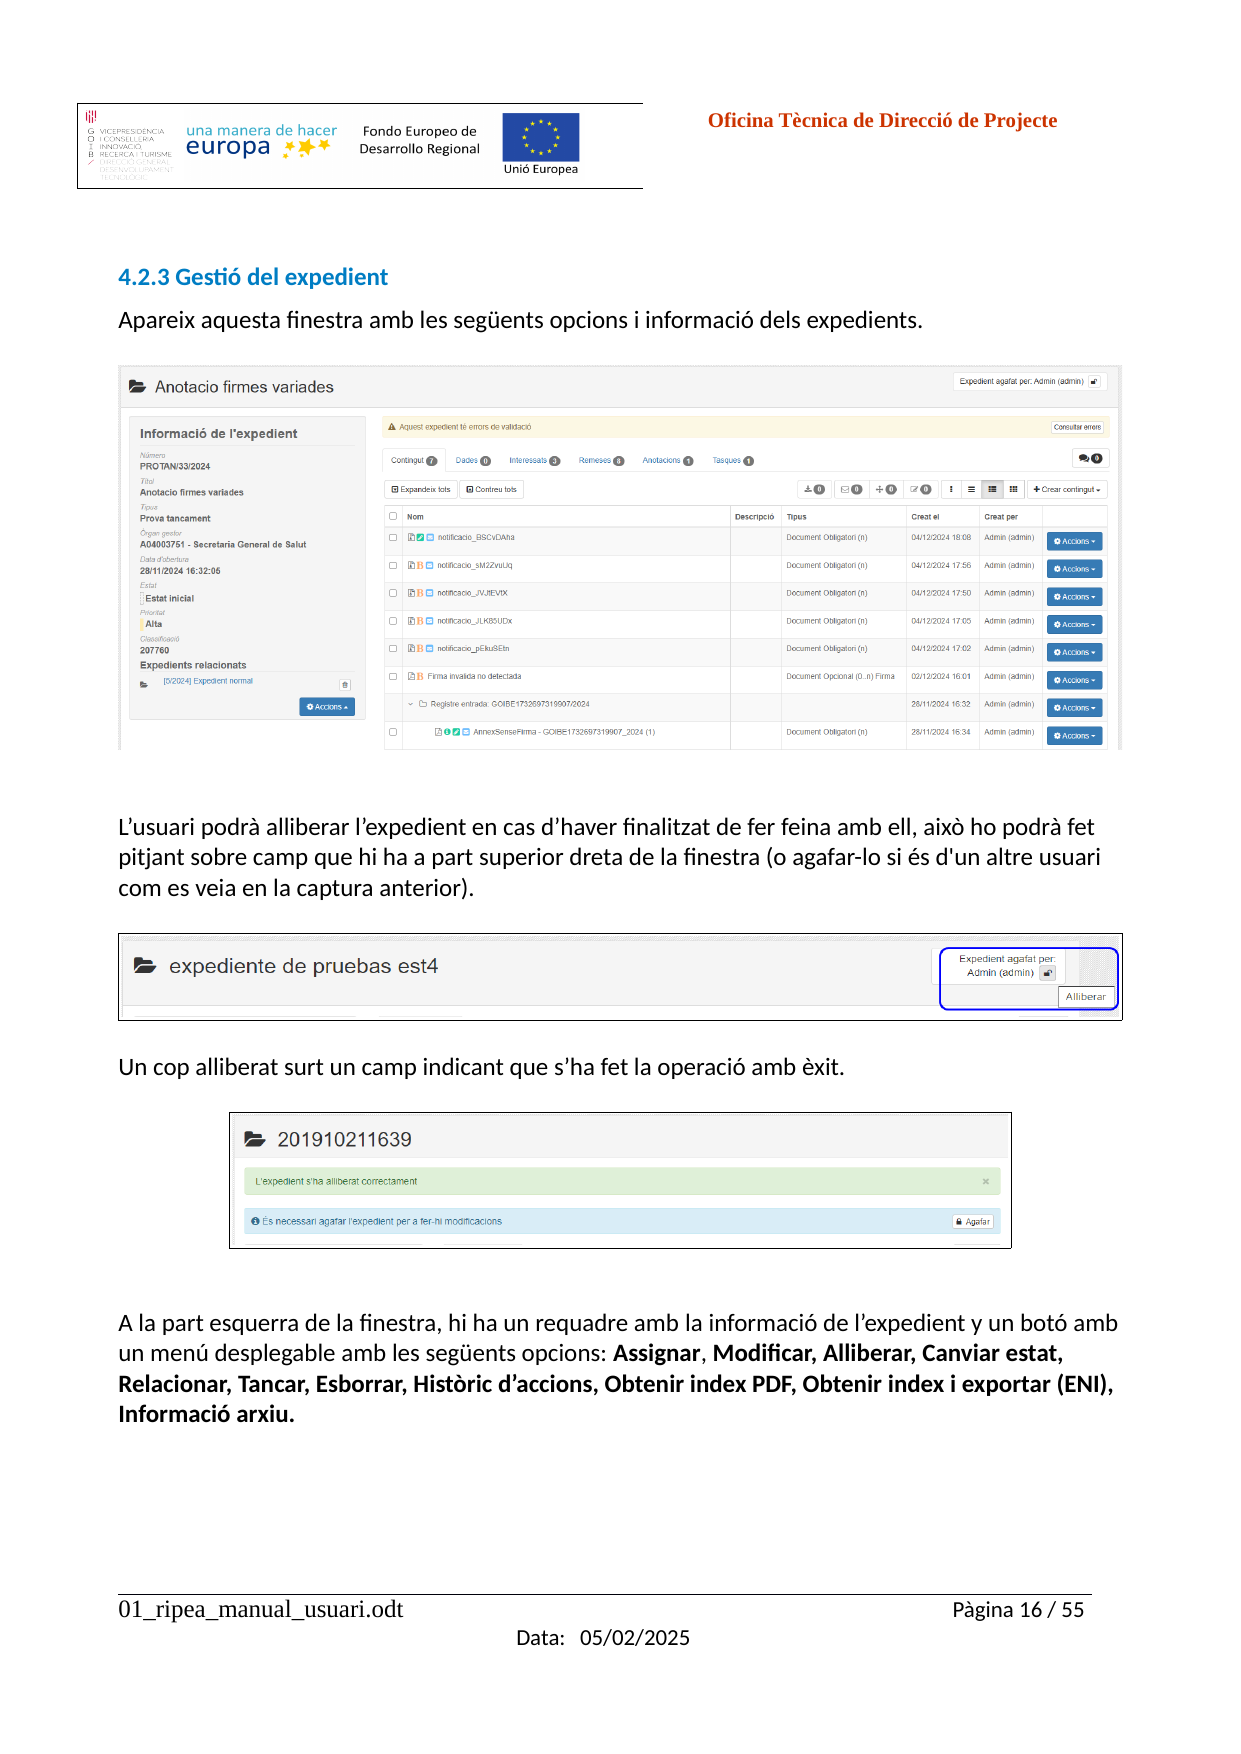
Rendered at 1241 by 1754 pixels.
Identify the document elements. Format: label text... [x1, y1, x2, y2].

text L’usuari podrà alliberar l’expedient en cas d’haver finalitzat de fer feina amb ell, això ho podrà fet pitjant sobre camp que hi ha a part superior dreta de la finestra (o agafar-lo si és d'un altre usuari com es veia en la captura anterior). [118, 811, 1122, 903]
text Un cop alliberat surt un camp indicant que s’ha fet la operació amb èxit. [118, 1051, 1122, 1081]
subtitle 4.2.3 Gestió del expedient [118, 261, 1122, 292]
picture [82, 108, 178, 182]
text A la part esquerra de la finestra, hi ha un requadre amb la informació de l’expedient y un botó amb un menú desplegable amb les següents opcions: Assignar, Modificar, Alliberar, Canviar estat, Relacionar, Tancar, Esborrar, Històric d’accions, Obtenir index PDF, Obtenir index i exportar (ENI), Informació arxiu. [118, 1307, 1122, 1429]
text Apareix aquesta finestra amb les següents opcions i informació dels expedients. [118, 304, 1122, 335]
picture [118, 365, 1123, 750]
picture [184, 108, 585, 182]
picture [121, 936, 1119, 1017]
picture [232, 1114, 1008, 1245]
